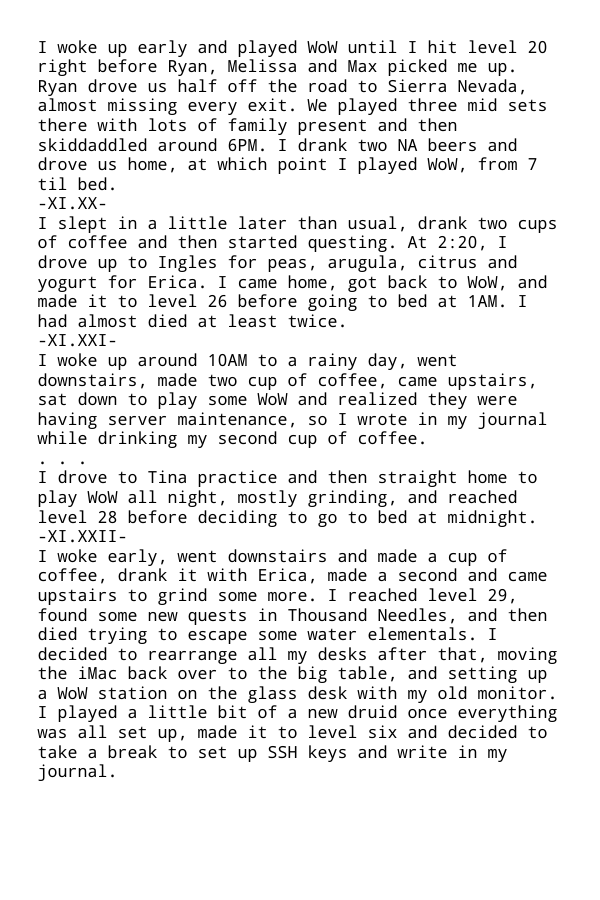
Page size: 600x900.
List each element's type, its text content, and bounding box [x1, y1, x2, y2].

text -XI.XXII- [37, 527, 562, 547]
text . . . [37, 449, 562, 468]
text -XI.XXI- [37, 331, 562, 351]
text I drove to Tina practice and then straight home to play WoW all night, mostly grinding, and reached level 28 before deciding to go to bed at midnight. [37, 468, 562, 527]
text -XI.XX- [37, 194, 562, 214]
text I woke up early and played WoW until I hit level 20 right before Ryan, Melissa and Max picked me up. Ryan drove us half off the road to Sierra Nevada, almost missing every exit. We played three mid sets there with lots of family present and then skiddaddled around 6PM. I drank two NA beers and drove us home, at which point I played WoW, from 7 til bed. [37, 37, 562, 194]
text I woke up around 10AM to a rainy day, went downstairs, made two cup of coffee, came upstairs, sat down to play some WoW and realized they were having server maintenance, so I wrote in my journal while drinking my second cup of coffee. [37, 351, 562, 449]
text I woke early, went downstairs and made a cup of coffee, drank it with Erica, made a second and came upstairs to grind some more. I reached level 29, found some new quests in Thousand Needles, and then died trying to escape some water elementals. I decided to rearrange all my desks after that, moving the iMac back over to the big table, and setting up a WoW station on the glass desk with my old monitor. I played a little bit of a new druid once everything was all set up, made it to level six and decided to take a break to set up SSH keys and write in my journal. [37, 547, 562, 782]
text I slept in a little later than usual, drank two cups of coffee and then started questing. At 2:20, I drove up to Ingles for peas, arugula, citrus and yogurt for Erica. I came home, got back to WoW, and made it to level 26 before going to bed at 1AM. I had almost died at least twice. [37, 214, 562, 331]
